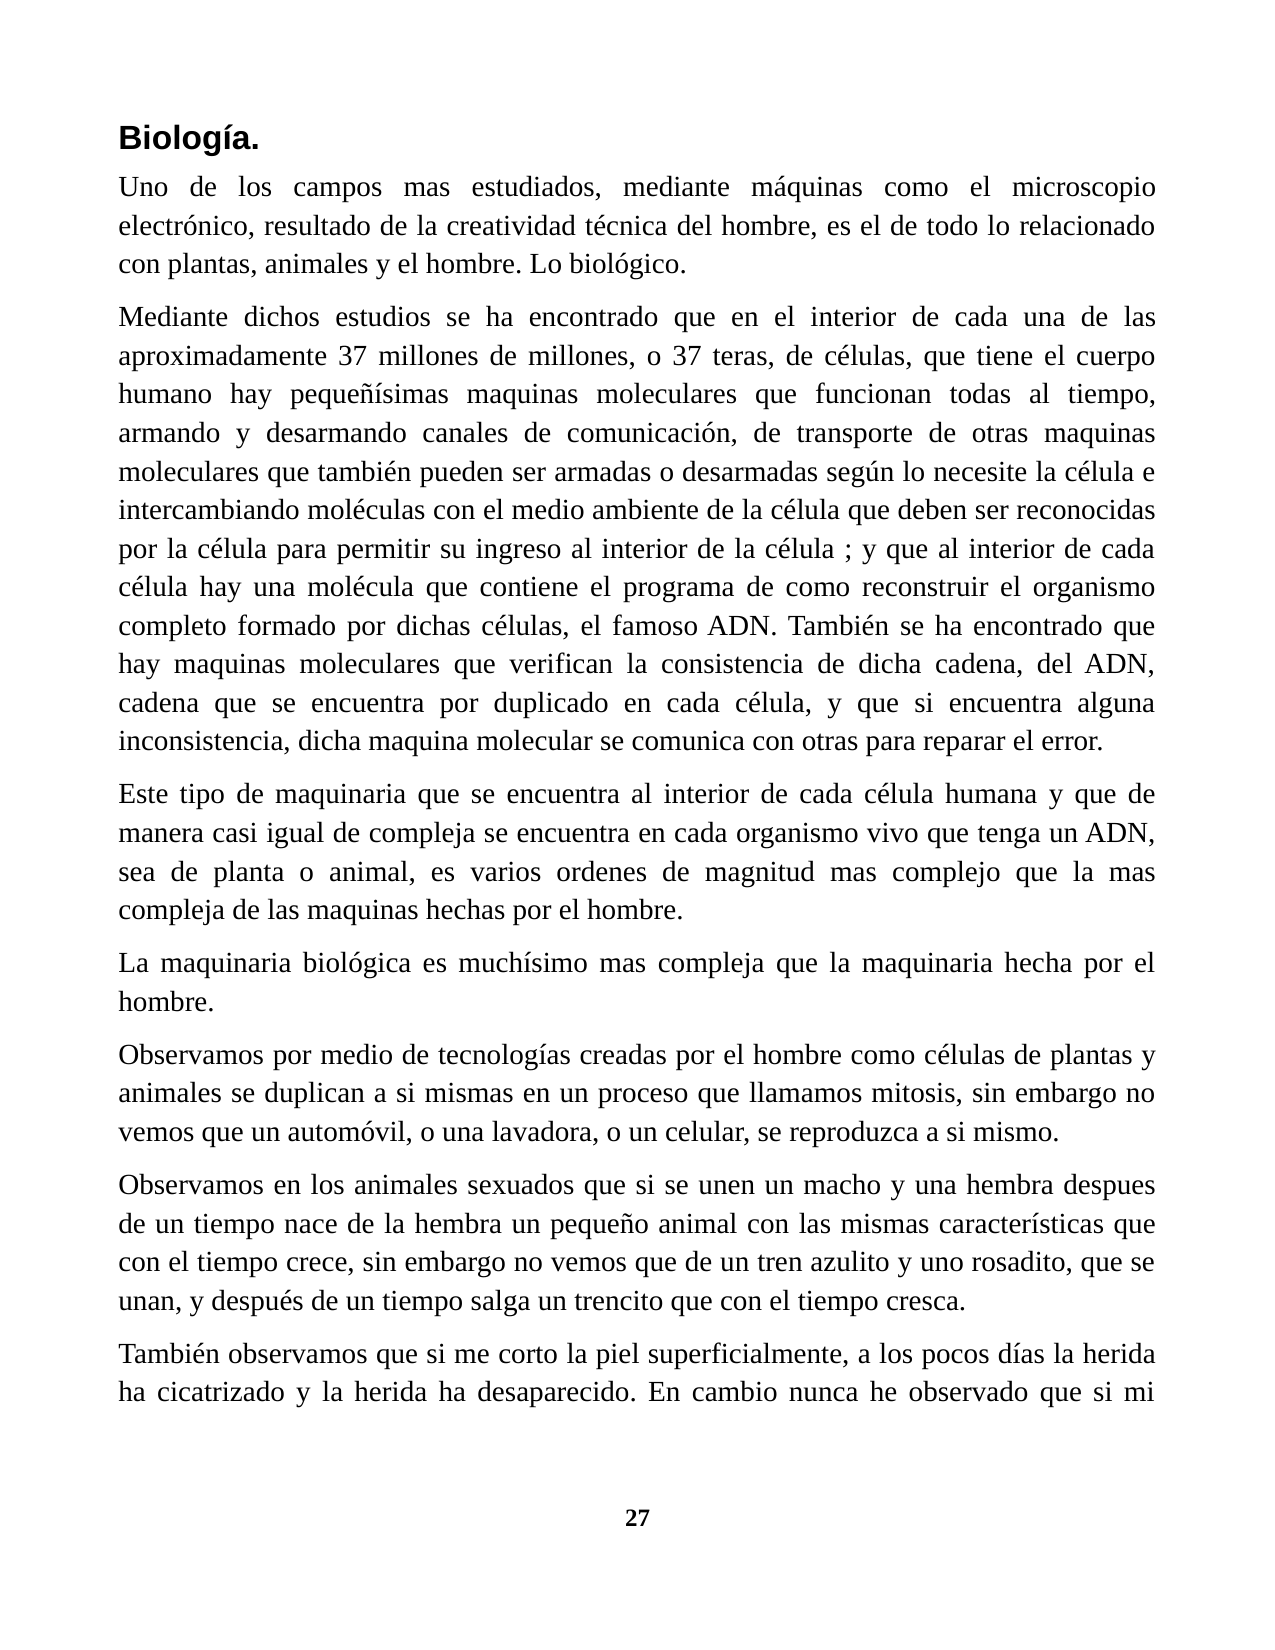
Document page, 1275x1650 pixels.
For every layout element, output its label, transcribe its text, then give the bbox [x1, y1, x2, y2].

text Este tipo de maquinaria que se encuentra al interior de cada célula humana y que de manera casi igual de compleja se encuentra en cada organismo vivo que tenga un ADN, sea de planta o animal, es varios ordenes de magnitud mas complejo que la mas compleja de las maquinas hechas por el hombre. [118, 777, 1157, 926]
text También observamos que si me corto la piel superficialmente, a los pocos días la herida ha cicatrizado y la herida ha desaparecido. En cambio nunca he observado que si mi [118, 1336, 1157, 1408]
subtitle Biología. [118, 118, 1157, 157]
text La maquinaria biológica es muchísimo mas compleja que la maquinaria hecha por el hombre. [118, 945, 1157, 1017]
text Observamos por medio de tecnologías creadas por el hombre como células de plantas y animales se duplican a si mismas en un proceso que llamamos mitosis, sin embargo no vemos que un automóvil, o una lavadora, o un celular, se reproduzca a si mismo. [118, 1037, 1157, 1148]
text Observamos en los animales sexuados que si se unen un macho y una hembra despues de un tiempo nace de la hembra un pequeño animal con las mismas características que con el tiempo crece, sin embargo no vemos que de un tren azulito y uno rosadito, que se unan, y después de un tiempo salga un trencito que con el tiempo cresca. [118, 1167, 1157, 1316]
text Mediante dichos estudios se ha encontrado que en el interior de cada una de las aproximadamente 37 millones de millones, o 37 teras, de células, que tiene el cuerpo humano hay pequeñísimas maquinas moleculares que funcionan todas al tiempo, armando y desarmando canales de comunicación, de transporte de otras maquinas moleculares que también pueden ser armadas o desarmadas según lo necesite la célula e intercambiando moléculas con el medio ambiente de la célula que deben ser reconocidas por la célula para permitir su ingreso al interior de la célula ; y que al interior de cada célula hay una molécula que contiene el programa de como reconstruir el organismo completo formado por dichas células, el famoso ADN. También se ha encontrado que hay maquinas moleculares que verifican la consistencia de dicha cadena, del ADN, cadena que se encuentra por duplicado en cada célula, y que si encuentra alguna inconsistencia, dicha maquina molecular se comunica con otras para reparar el error. [118, 299, 1157, 757]
text Uno de los campos mas estudiados, mediante máquinas como el microscopio electrónico, resultado de la creatividad técnica del hombre, es el de todo lo relacionado con plantas, animales y el hombre. Lo biológico. [118, 169, 1157, 280]
